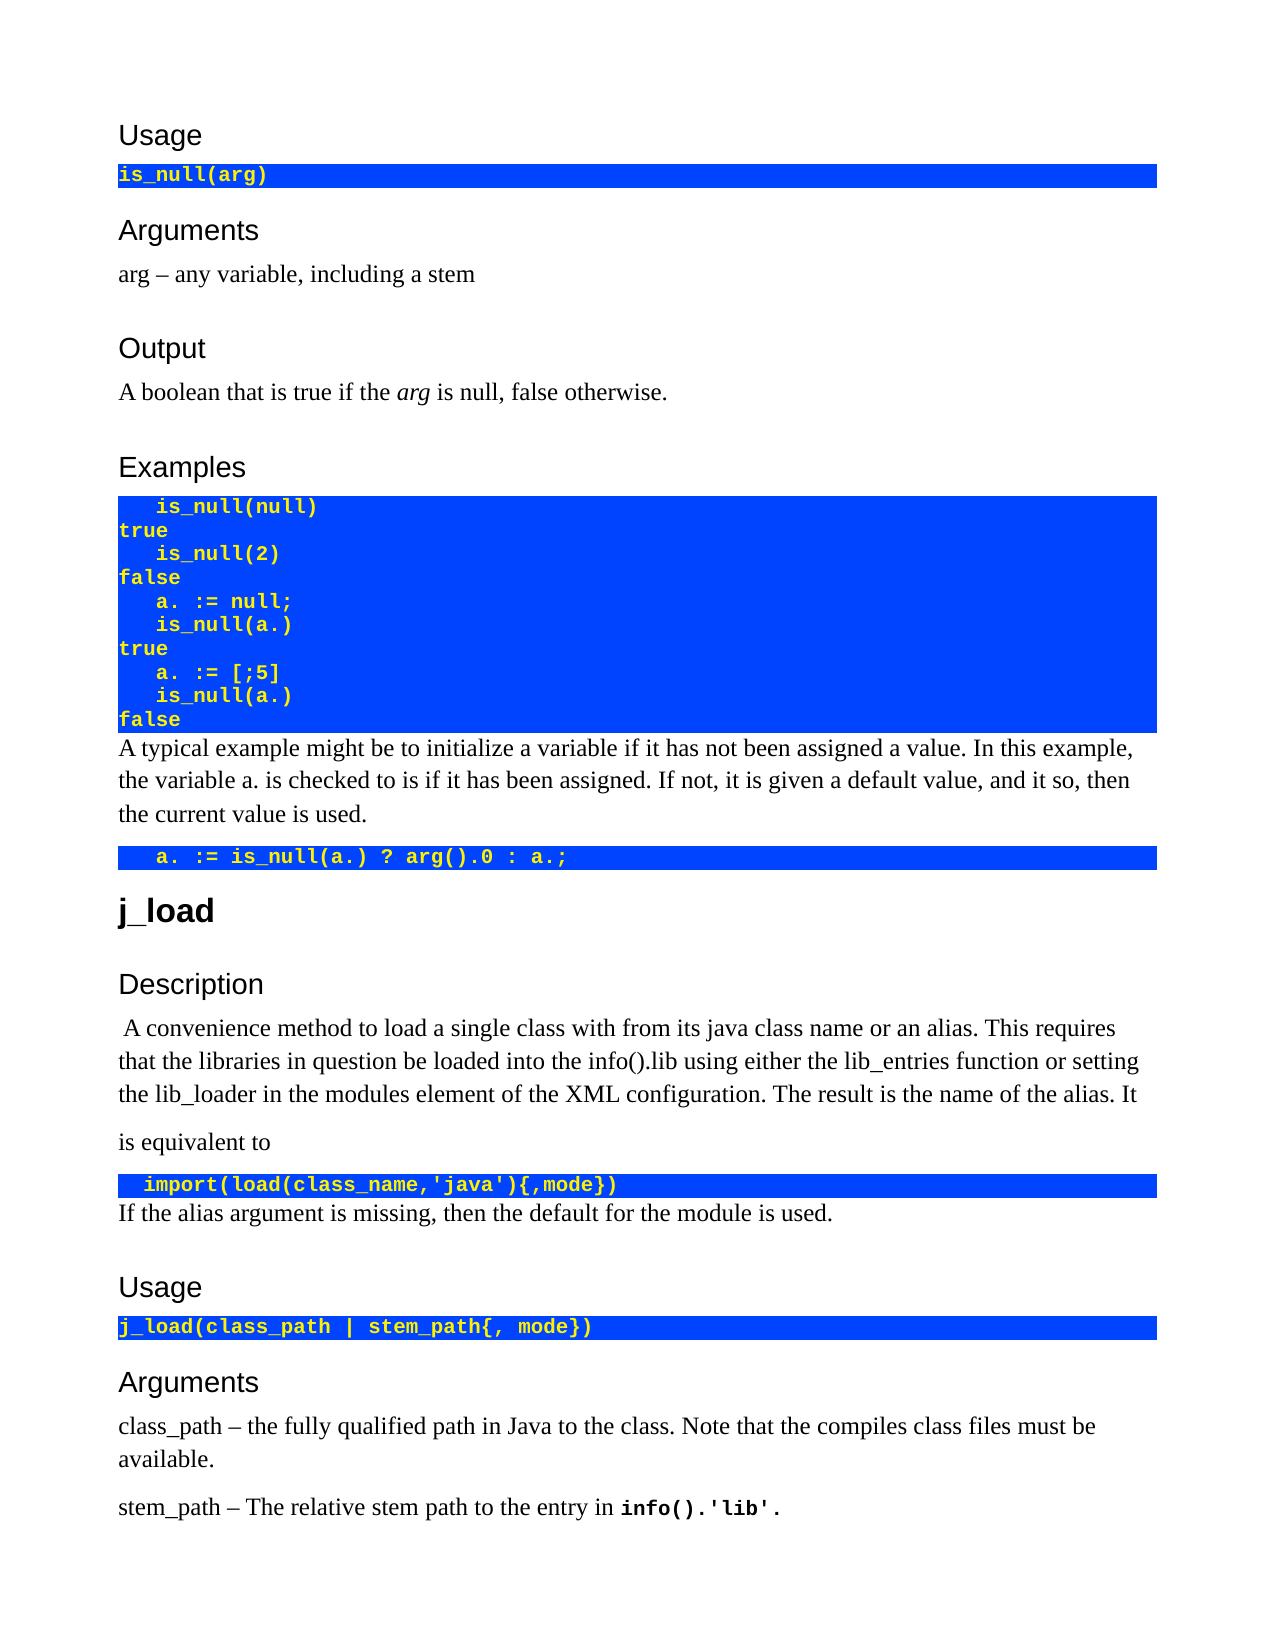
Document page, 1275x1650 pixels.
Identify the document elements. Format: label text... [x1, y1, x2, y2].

text is_null(null) [118, 496, 1157, 520]
text If the alias argument is missing, then the default for the module is used. [118, 1198, 1157, 1227]
subtitle Usage [118, 118, 1157, 152]
text is_null(arg) [118, 164, 1157, 188]
text import(load(class_name,'java'){,mode}) [118, 1174, 1157, 1198]
subtitle Examples [118, 450, 1157, 484]
subtitle Arguments [118, 1365, 1157, 1399]
text is equivalent to [118, 1127, 1157, 1155]
text true [118, 520, 1157, 543]
text A convenience method to load a single class with from its java class name or an alias. This requires that the libraries in question be loaded into the info().lib using either the lib_entries function or setting the lib_loader in the modules element of the XML configuration. The result is the name of the alias. It [118, 1013, 1157, 1108]
subtitle Description [118, 967, 1157, 1000]
text true [118, 638, 1157, 662]
text A boolean that is true if the arg is null, false otherwise. [118, 377, 1157, 406]
text class_path – the fully qualified path in Java to the class. Note that the compiles class files must be available. [118, 1411, 1157, 1473]
text false [118, 709, 1157, 733]
subtitle Output [118, 331, 1157, 365]
text a. := is_null(a.) ? arg().0 : a.; [118, 846, 1157, 870]
text is_null(a.) [118, 614, 1157, 638]
text stem_path – The relative stem path to the entry in info().'lib'. [118, 1492, 1157, 1521]
text arg – any variable, including a stem [118, 259, 1157, 288]
text a. := null; [118, 591, 1157, 614]
text is_null(2) [118, 543, 1157, 567]
subtitle Arguments [118, 213, 1157, 246]
text j_load(class_path | stem_path{, mode}) [118, 1316, 1157, 1340]
text a. := [;5] [118, 662, 1157, 685]
subtitle j_load [118, 891, 1157, 929]
subtitle Usage [118, 1270, 1157, 1304]
text A typical example might be to initialize a variable if it has not been assigned a value. In this example, the variable a. is checked to is if it has been assigned. If not, it is given a default value, and it so, then the current value is used. [118, 733, 1157, 827]
text is_null(a.) [118, 685, 1157, 709]
text false [118, 567, 1157, 591]
